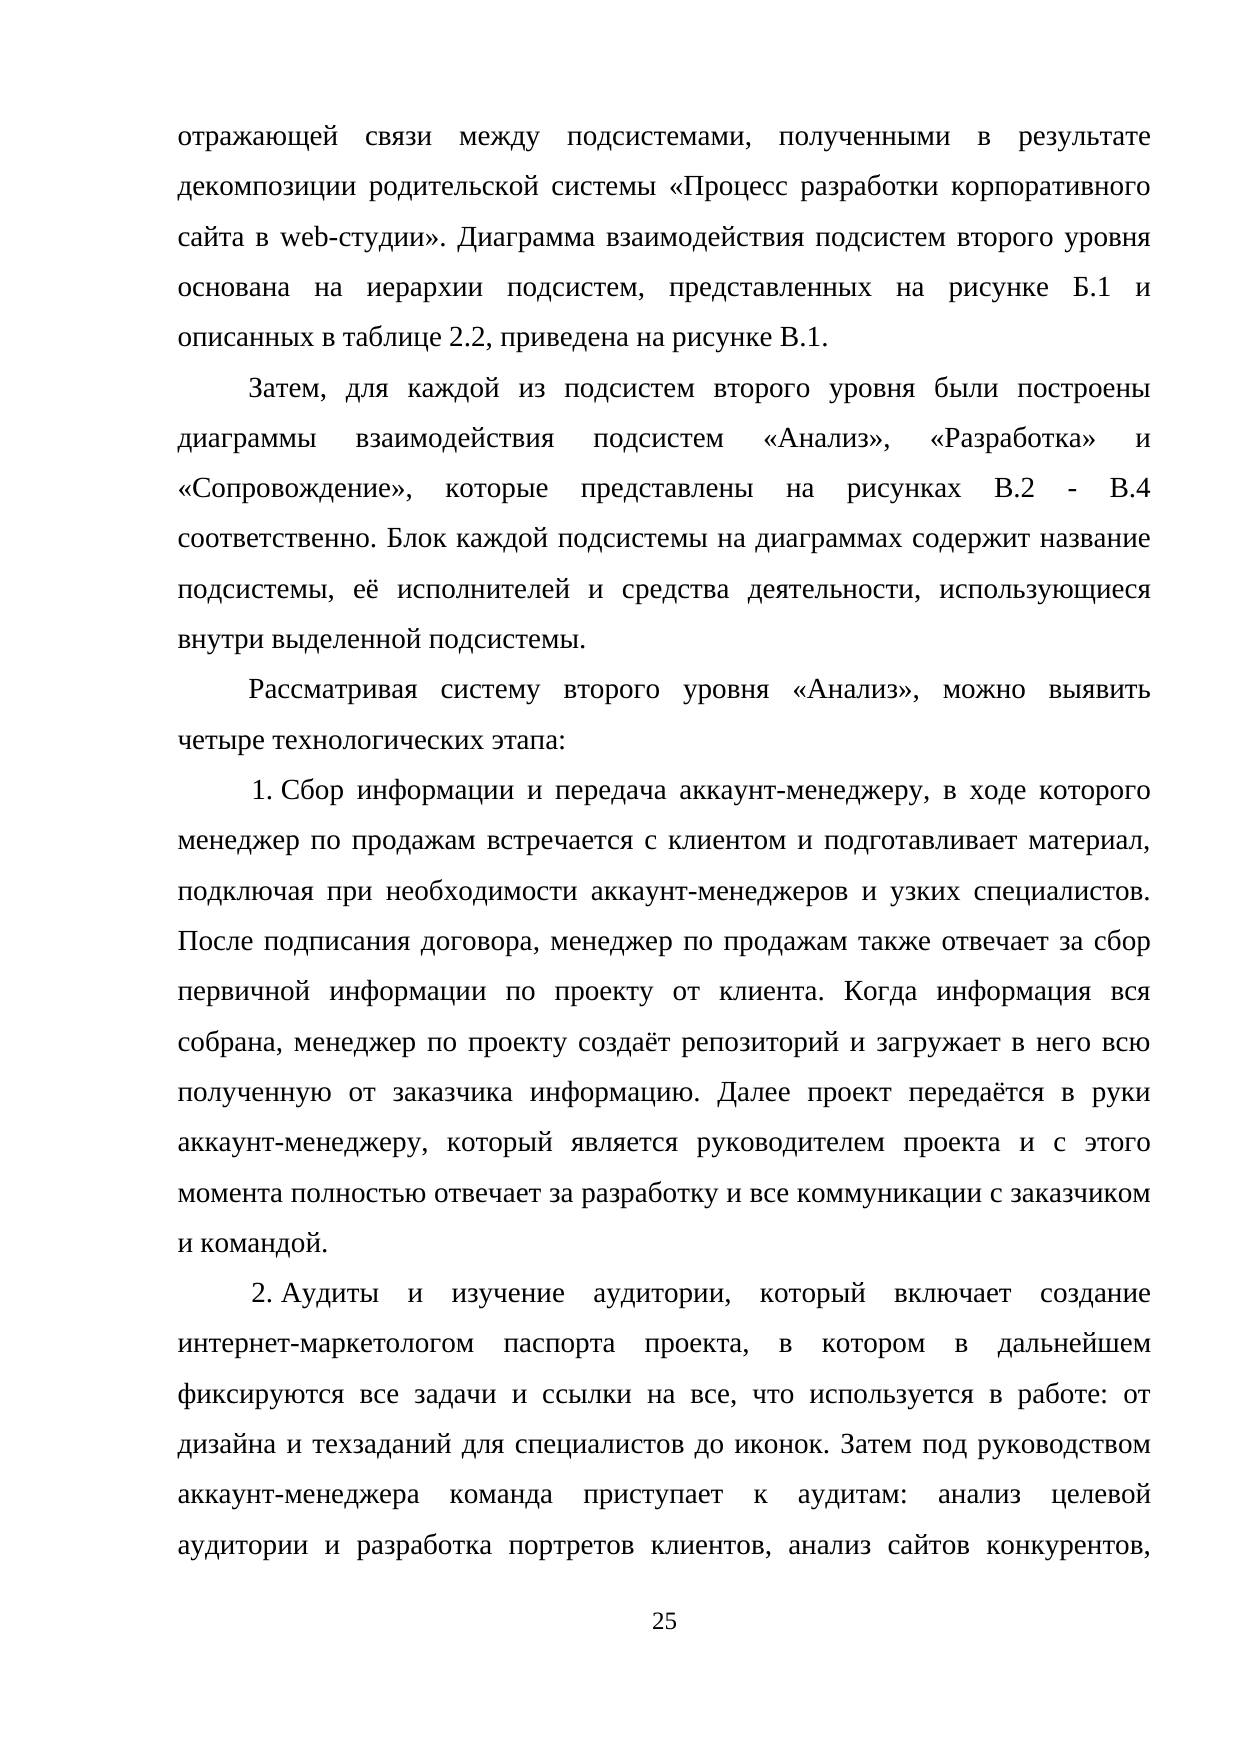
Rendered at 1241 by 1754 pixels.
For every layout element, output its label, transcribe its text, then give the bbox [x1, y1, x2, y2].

text Затем, для каждой из подсистем второго уровня были построены диаграммы взаимодействия подсистем «Анализ», «Разработка» и «Сопровождение», которые представлены на рисунках В.2 - В.4 соответственно. Блок каждой подсистемы на диаграммах содержит название подсистемы, её исполнителей и средства деятельности, использующиеся внутри выделенной подсистемы. [177, 370, 1152, 655]
list Аудиты и изучение аудитории, который включает создание интернет-маркетологом паспорта проекта, в котором в дальнейшем фиксируются все задачи и ссылки на все, что используется в работе: от дизайна и техзаданий для специалистов до иконок. Затем под руководством аккаунт-менеджера команда приступает к аудитам: анализ целевой аудитории и разработка портретов клиентов, анализ сайтов конкурентов, [177, 1275, 1152, 1560]
list Сбор информации и передача аккаунт-менеджеру, в ходе которого менеджер по продажам встречается с клиентом и подготавливает материал, подключая при необходимости аккаунт-менеджеров и узких специалистов. После подписания договора, менеджер по продажам также отвечает за сбор первичной информации по проекту от клиента. Когда информация вся собрана, менеджер по проекту создаёт репозиторий и загружает в него всю полученную от заказчика информацию. Далее проект передаётся в руки аккаунт-менеджеру, который является руководителем проекта и с этого момента полностью отвечает за разработку и все коммуникации с заказчиком и командой. [177, 772, 1152, 1258]
text Рассматривая систему второго уровня «Анализ», можно выявить четыре технологических этапа: [177, 672, 1152, 755]
text отражающей связи между подсистемами, полученными в результате декомпозиции родительской системы «Процесс разработки корпоративного сайта в web-студии». Диаграмма взаимодействия подсистем второго уровня основана на иерархии подсистем, представленных на рисунке Б.1 и описанных в таблице 2.2, приведена на рисунке В.1. [177, 118, 1152, 353]
